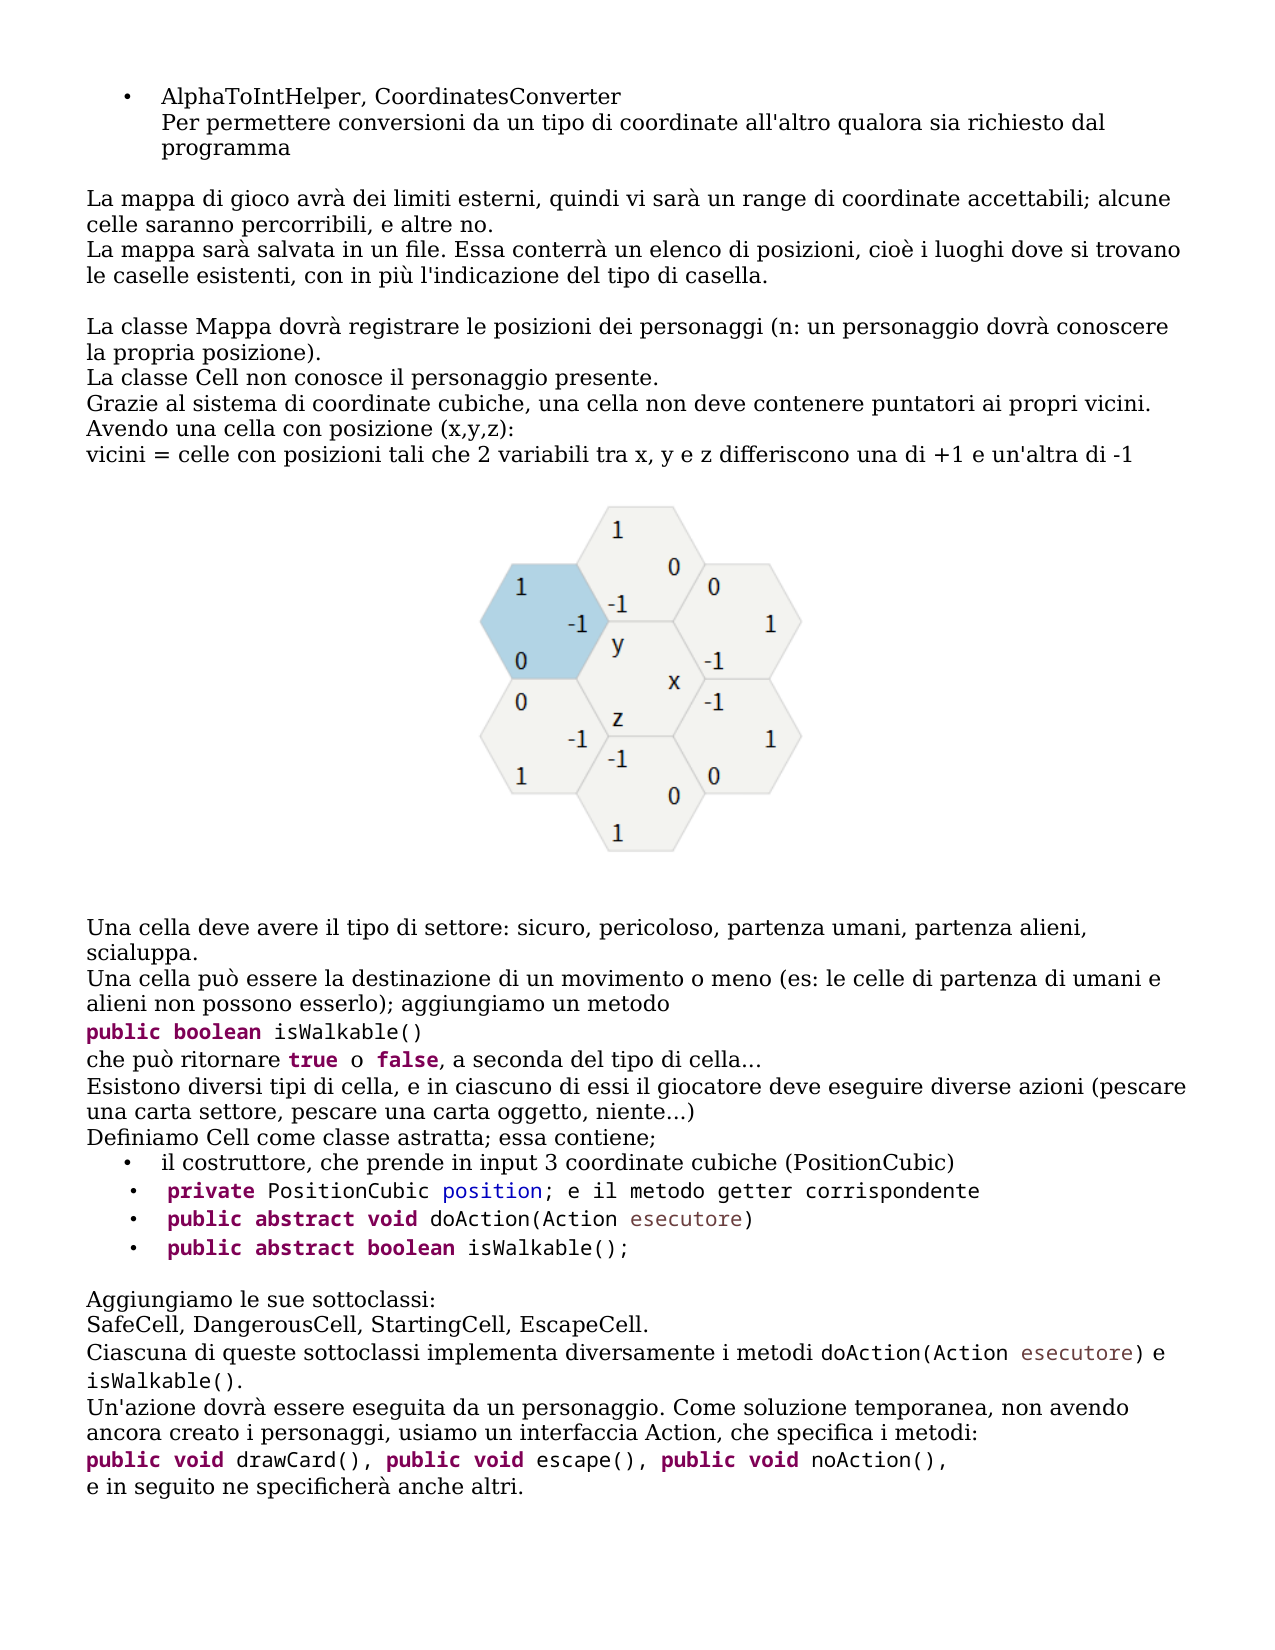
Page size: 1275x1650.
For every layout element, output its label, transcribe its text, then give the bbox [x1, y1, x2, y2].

list public abstract boolean isWalkable(); [130, 1233, 1192, 1261]
picture [371, 492, 907, 864]
text La classe Mappa dovrà registrare le posizioni dei personaggi (n: un personaggio dovrà conoscere la propria posizione). [86, 314, 1192, 365]
text Grazie al sistema di coordinate cubiche, una cella non deve contenere puntatori ai propri vicini. Avendo una cella con posizione (x,y,z): [86, 391, 1192, 442]
text e in seguito ne specificherà anche altri. [86, 1474, 1192, 1499]
text public void drawCard(), public void escape(), public void noAction(), [86, 1446, 1192, 1474]
text Ciascuna di queste sottoclassi implementa diversamente i metodi doAction(Action esecutore) e isWalkable(). [86, 1338, 1192, 1394]
text Una cella deve avere il tipo di settore: sicuro, pericoloso, partenza umani, partenza alieni, scialuppa. [86, 915, 1192, 966]
list AlphaToIntHelper, CoordinatesConverter [123, 84, 1192, 110]
text vicini = celle con posizioni tali che 2 variabili tra x, y e z differiscono una di +1 e un'altra di -1 [86, 442, 1192, 467]
text Una cella può essere la destinazione di un movimento o meno (es: le celle di partenza di umani e alieni non possono esserlo); aggiungiamo un metodo [86, 966, 1192, 1017]
text Esistono diversi tipi di cella, e in ciascuno di essi il giocatore deve eseguire diverse azioni (pescare una carta settore, pescare una carta oggetto, niente...) [86, 1074, 1192, 1125]
text Aggiungiamo le sue sottoclassi: [86, 1287, 1192, 1312]
list public abstract void doAction(Action esecutore) [130, 1204, 1192, 1233]
text SafeCell, DangerousCell, StartingCell, EscapeCell. [86, 1312, 1192, 1338]
list il costruttore, che prende in input 3 coordinate cubiche (PositionCubic) [123, 1150, 1192, 1176]
text Un'azione dovrà essere eseguita da un personaggio. Come soluzione temporanea, non avendo ancora creato i personaggi, usiamo un interfaccia Action, che specifica i metodi: [86, 1394, 1192, 1446]
text Per permettere conversioni da un tipo di coordinate all'altro qualora sia richiesto dal programma [86, 110, 1192, 161]
text che può ritornare true o false, a seconda del tipo di cella... [86, 1045, 1192, 1074]
text La mappa sarà salvata in un file. Essa conterrà un elenco di posizioni, cioè i luoghi dove si trovano le caselle esistenti, con in più l'indicazione del tipo di casella. [86, 237, 1192, 288]
list private PositionCubic position; e il metodo getter corrispondente [130, 1176, 1192, 1204]
text La mappa di gioco avrà dei limiti esterni, quindi vi sarà un range di coordinate accettabili; alcune celle saranno percorribili, e altre no. [86, 186, 1192, 237]
text La classe Cell non conosce il personaggio presente. [86, 365, 1192, 391]
text Definiamo Cell come classe astratta; essa contiene; [86, 1125, 1192, 1150]
text public boolean isWalkable() [86, 1017, 1192, 1045]
